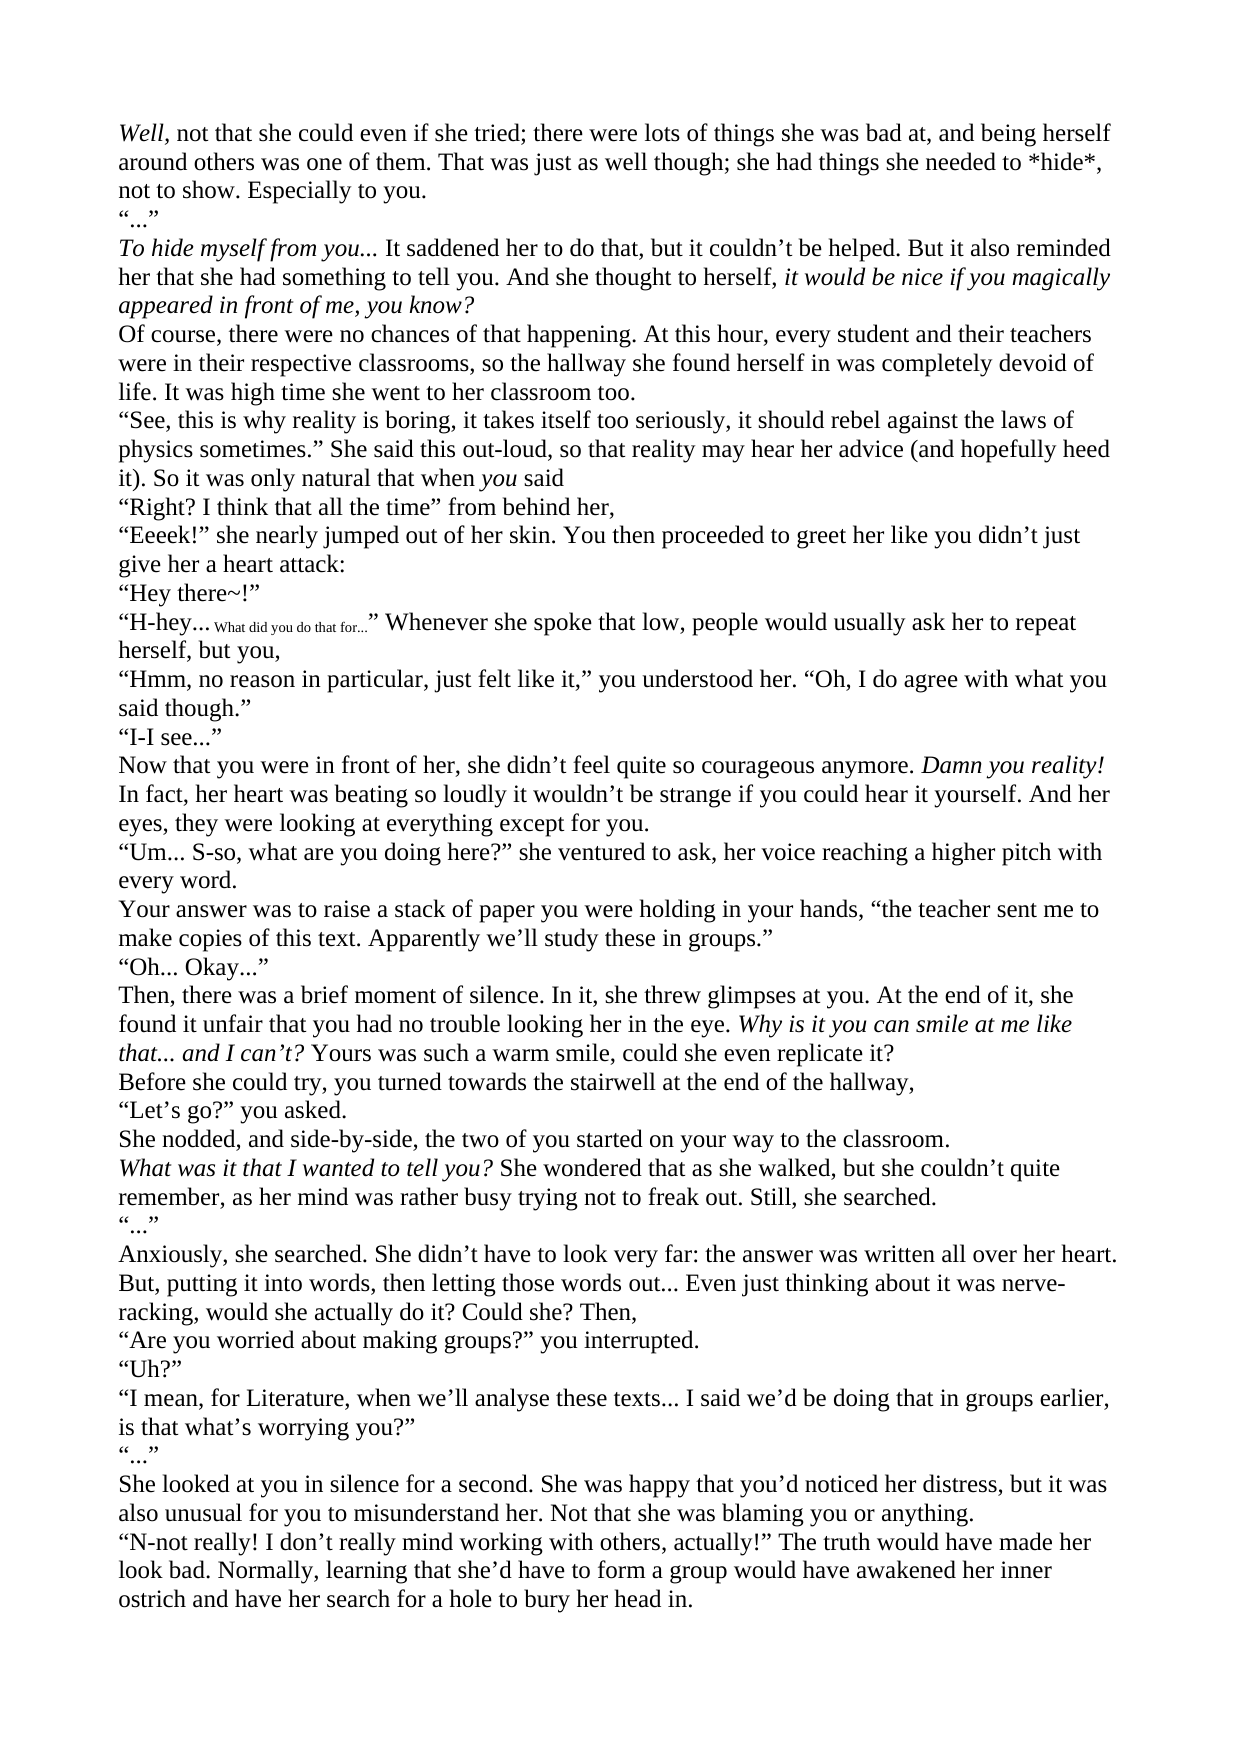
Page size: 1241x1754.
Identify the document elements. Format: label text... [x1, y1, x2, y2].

text “I mean, for Literature, when we’ll analyse these texts... I said we’d be doing that in groups earlier, is that what’s worrying you?” [118, 1383, 1122, 1441]
text “Um... S-so, what are you doing here?” she ventured to ask, her voice reaching a higher pitch with every word. [118, 837, 1122, 894]
text “Hey there~!” [118, 578, 1122, 607]
text “Right? I think that all the time” from behind her, [118, 492, 1122, 521]
text “I-I see...” [118, 722, 1122, 751]
text “...” [118, 204, 1122, 233]
text Before she could try, you turned towards the stairwell at the end of the hallway, [118, 1067, 1122, 1096]
text To hide myself from you... It saddened her to do that, but it couldn’t be helped. But it also reminded her that she had something to tell you. And she thought to herself, it would be nice if you magically appeared in front of me, you know? [118, 233, 1122, 319]
text “...” [118, 1211, 1122, 1239]
text Of course, there were no chances of that happening. At this hour, every student and their teachers were in their respective classrooms, so the hallway she found herself in was completely devoid of life. It was high time she went to her classroom too. [118, 319, 1122, 406]
text “Eeeek!” she nearly jumped out of her skin. You then proceeded to greet her like you didn’t just give her a heart attack: [118, 521, 1122, 578]
text “...” [118, 1441, 1122, 1469]
text Then, there was a brief moment of silence. In it, she threw glimpses at you. At the end of it, she found it unfair that you had no trouble looking her in the eye. Why is it you can smile at me like that... and I can’t? Yours was such a warm smile, could she even replicate it? [118, 981, 1122, 1067]
text She nodded, and side-by-side, the two of you started on your way to the classroom. [118, 1124, 1122, 1153]
text Now that you were in front of her, she didn’t feel quite so courageous anymore. Damn you reality! In fact, her heart was beating so loudly it wouldn’t be strange if you could hear it yourself. And her eyes, they were looking at everything except for you. [118, 751, 1122, 837]
text “Uh?” [118, 1354, 1122, 1383]
text “H-hey... What did you do that for...” Whenever she spoke that low, people would usually ask her to repeat herself, but you, [118, 607, 1122, 664]
text “See, this is why reality is boring, it takes itself too seriously, it should rebel against the laws of physics sometimes.” She said this out-loud, so that reality may hear her advice (and hopefully heed it). So it was only natural that when you said [118, 406, 1122, 492]
text “N-not really! I don’t really mind working with others, actually!” The truth would have made her look bad. Normally, learning that she’d have to form a group would have awakened her inner ostrich and have her search for a hole to bury her head in. [118, 1527, 1122, 1613]
text What was it that I wanted to tell you? She wondered that as she walked, but she couldn’t quite remember, as her mind was rather busy trying not to freak out. Still, she searched. [118, 1153, 1122, 1211]
text “Let’s go?” you asked. [118, 1096, 1122, 1124]
text Anxiously, she searched. She didn’t have to look very far: the answer was written all over her heart. But, putting it into words, then letting those words out... Even just thinking about it was nerve-racking, would she actually do it? Could she? Then, [118, 1239, 1122, 1326]
text “Hmm, no reason in particular, just felt like it,” you understood her. “Oh, I do agree with what you said though.” [118, 664, 1122, 722]
text Well, not that she could even if she tried; there were lots of things she was bad at, and being herself around others was one of them. That was just as well though; she had things she needed to *hide*, not to show. Especially to you. [118, 118, 1122, 204]
text Your answer was to raise a stack of paper you were holding in your hands, “the teacher sent me to make copies of this text. Apparently we’ll study these in groups.” [118, 894, 1122, 952]
text “Are you worried about making groups?” you interrupted. [118, 1326, 1122, 1354]
text “Oh... Okay...” [118, 952, 1122, 981]
text She looked at you in silence for a second. She was happy that you’d noticed her distress, but it was also unusual for you to misunderstand her. Not that she was blaming you or anything. [118, 1469, 1122, 1527]
